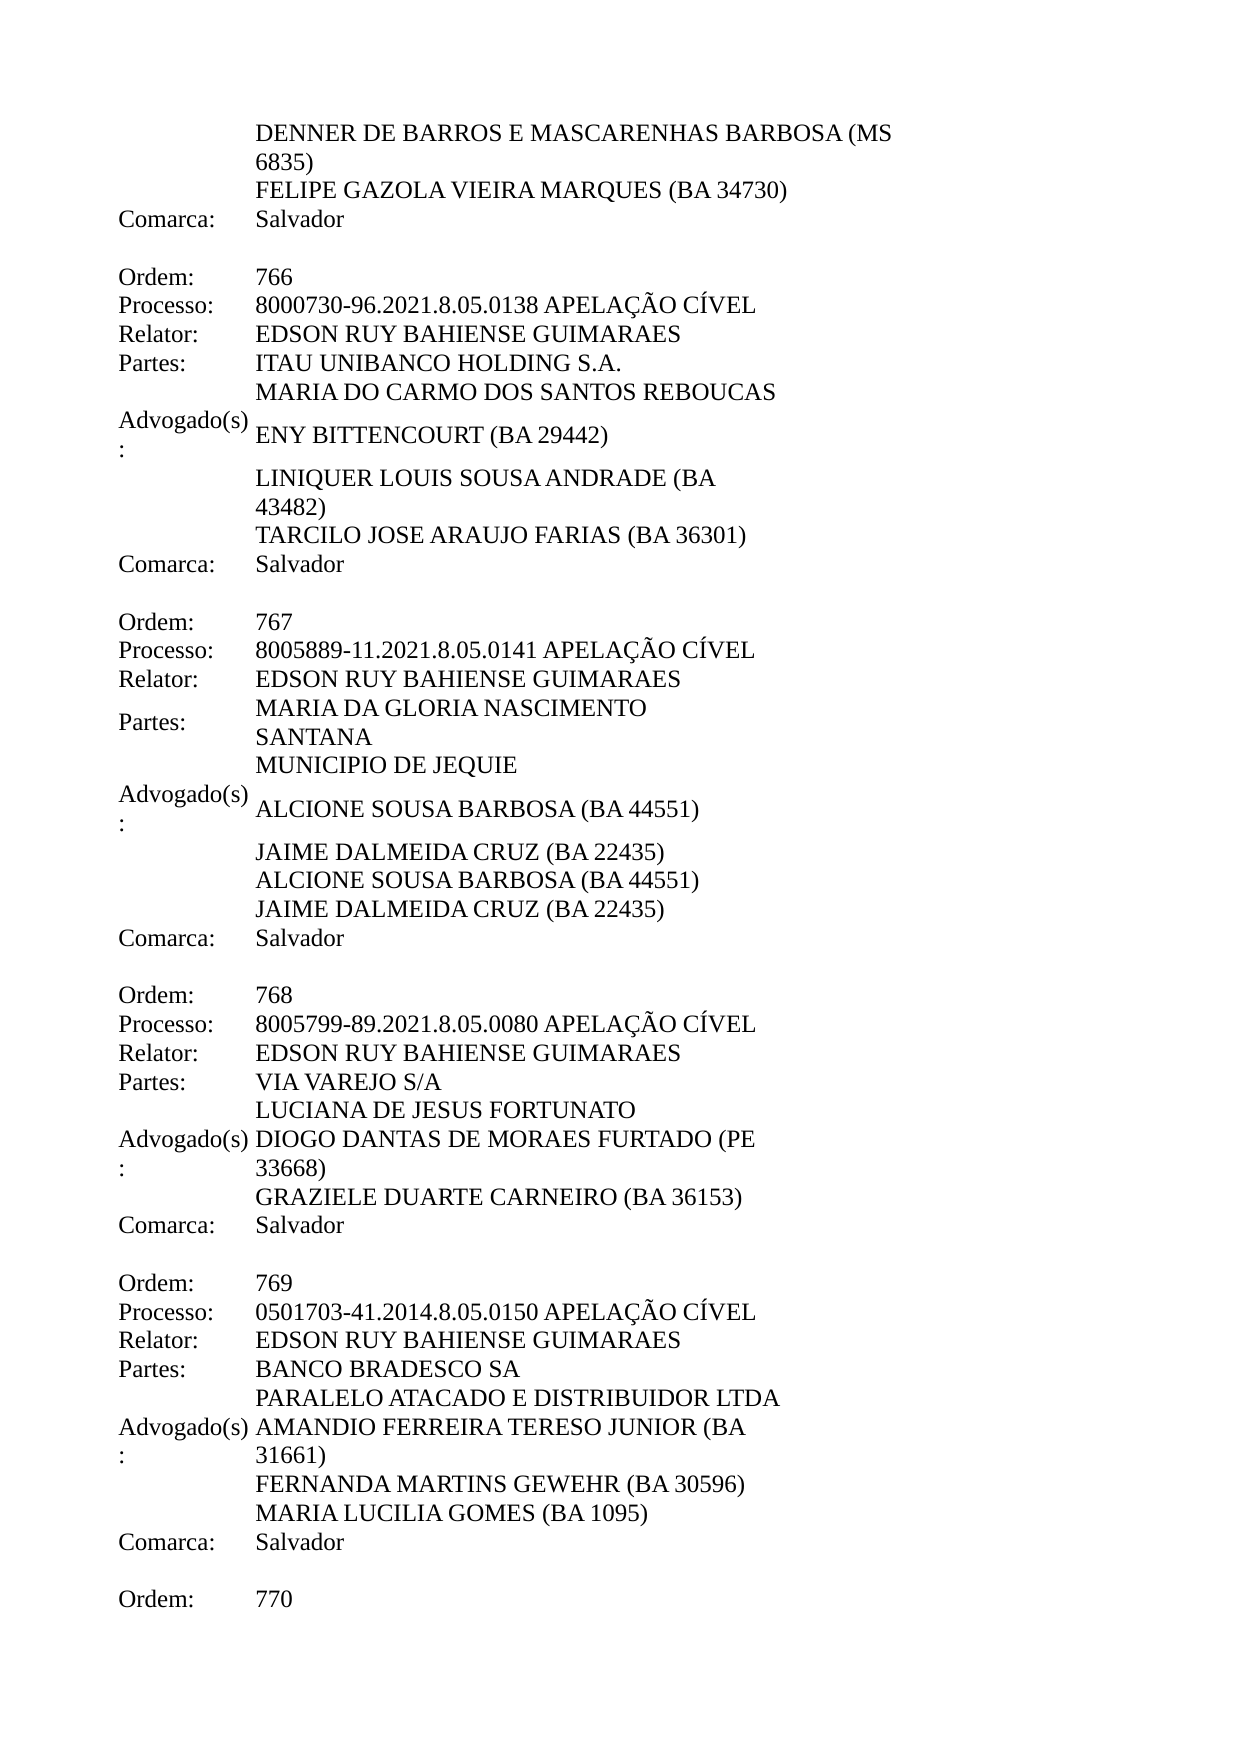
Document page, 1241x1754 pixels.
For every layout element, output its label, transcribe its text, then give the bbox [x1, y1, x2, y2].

table_cell AMANDIO FERREIRA TERESO JUNIOR (BA 31661) [255, 1412, 822, 1469]
table_cell Salvador [255, 1211, 832, 1239]
table_cell Salvador [255, 923, 770, 952]
table_cell MARIA DA GLORIA NASCIMENTO SANTANA [255, 693, 770, 751]
table_cell [118, 1498, 255, 1527]
table_cell [118, 1383, 255, 1412]
table_cell BANCO BRADESCO SA [255, 1354, 822, 1383]
table_header 767 [255, 607, 770, 636]
table_cell JAIME DALMEIDA CRUZ (BA 22435) [255, 894, 770, 923]
table_cell ALCIONE SOUSA BARBOSA (BA 44551) [255, 866, 770, 894]
table_cell Advogado(s): [118, 1412, 255, 1469]
table_cell GRAZIELE DUARTE CARNEIRO (BA 36153) [255, 1182, 832, 1211]
table_cell Salvador [255, 1527, 822, 1556]
table_cell [118, 176, 255, 204]
table_cell Comarca: [118, 549, 255, 578]
table_cell ALCIONE SOUSA BARBOSA (BA 44551) [255, 779, 770, 837]
table_cell [118, 377, 255, 406]
table_cell FELIPE GAZOLA VIEIRA MARQUES (BA 34730) [255, 176, 955, 204]
table_cell DIOGO DANTAS DE MORAES FURTADO (PE 33668) [255, 1124, 832, 1182]
table_cell Comarca: [118, 204, 255, 233]
table_cell [118, 837, 255, 866]
table_header 769 [255, 1268, 822, 1297]
table_cell LUCIANA DE JESUS FORTUNATO [255, 1096, 832, 1124]
table_cell TARCILO JOSE ARAUJO FARIAS (BA 36301) [255, 521, 789, 549]
table_header Ordem: [118, 607, 255, 636]
table_cell Relator: [118, 1326, 255, 1354]
table_cell Comarca: [118, 1527, 255, 1556]
table_cell Advogado(s): [118, 1124, 255, 1182]
table_cell MUNICIPIO DE JEQUIE [255, 751, 770, 779]
table_cell VIA VAREJO S/A [255, 1067, 832, 1096]
table_cell Relator: [118, 664, 255, 693]
table_cell MARIA DO CARMO DOS SANTOS REBOUCAS [255, 377, 789, 406]
table_cell ITAU UNIBANCO HOLDING S.A. [255, 348, 789, 377]
table_cell EDSON RUY BAHIENSE GUIMARAES [255, 319, 789, 348]
table_cell ENY BITTENCOURT (BA 29442) [255, 406, 789, 463]
table_cell MARIA LUCILIA GOMES (BA 1095) [255, 1498, 822, 1527]
table_cell Processo: [118, 291, 255, 319]
table_header Ordem: [118, 1584, 255, 1613]
table_cell LINIQUER LOUIS SOUSA ANDRADE (BA 43482) [255, 463, 789, 521]
table_header 766 [255, 262, 789, 291]
table_cell [118, 521, 255, 549]
table_cell 8005889-11.2021.8.05.0141 APELAÇÃO CÍVEL [255, 636, 770, 664]
table_cell [118, 894, 255, 923]
table_cell Relator: [118, 1038, 255, 1067]
table_cell Comarca: [118, 1211, 255, 1239]
table_cell Advogado(s): [118, 779, 255, 837]
table_cell [118, 1182, 255, 1211]
table_cell [118, 751, 255, 779]
table_header Ordem: [118, 262, 255, 291]
table_cell Partes: [118, 1067, 255, 1096]
table_cell Advogado(s): [118, 406, 255, 463]
table_cell Processo: [118, 1009, 255, 1038]
table_cell Partes: [118, 348, 255, 377]
table_cell 0501703-41.2014.8.05.0150 APELAÇÃO CÍVEL [255, 1297, 822, 1326]
table_header 770 [255, 1584, 792, 1613]
table_cell [118, 1469, 255, 1498]
table_cell [118, 463, 255, 521]
table_cell EDSON RUY BAHIENSE GUIMARAES [255, 1038, 832, 1067]
table_cell Salvador [255, 204, 955, 233]
table_cell Partes: [118, 1354, 255, 1383]
table_cell JAIME DALMEIDA CRUZ (BA 22435) [255, 837, 770, 866]
table_cell EDSON RUY BAHIENSE GUIMARAES [255, 664, 770, 693]
table_cell Relator: [118, 319, 255, 348]
table_header Ordem: [118, 1268, 255, 1297]
table_cell DENNER DE BARROS E MASCARENHAS BARBOSA (MS 6835) [255, 118, 955, 176]
table_cell Processo: [118, 1297, 255, 1326]
table_cell Partes: [118, 693, 255, 751]
table_cell Processo: [118, 636, 255, 664]
table_header 768 [255, 981, 832, 1009]
table_cell EDSON RUY BAHIENSE GUIMARAES [255, 1326, 822, 1354]
table_cell [118, 866, 255, 894]
table_cell [118, 118, 255, 176]
table_cell Comarca: [118, 923, 255, 952]
table_cell 8000730-96.2021.8.05.0138 APELAÇÃO CÍVEL [255, 291, 789, 319]
table_header Ordem: [118, 981, 255, 1009]
table_cell FERNANDA MARTINS GEWEHR (BA 30596) [255, 1469, 822, 1498]
table_cell [118, 1096, 255, 1124]
table_cell Salvador [255, 549, 789, 578]
table_cell PARALELO ATACADO E DISTRIBUIDOR LTDA [255, 1383, 822, 1412]
table_cell 8005799-89.2021.8.05.0080 APELAÇÃO CÍVEL [255, 1009, 832, 1038]
